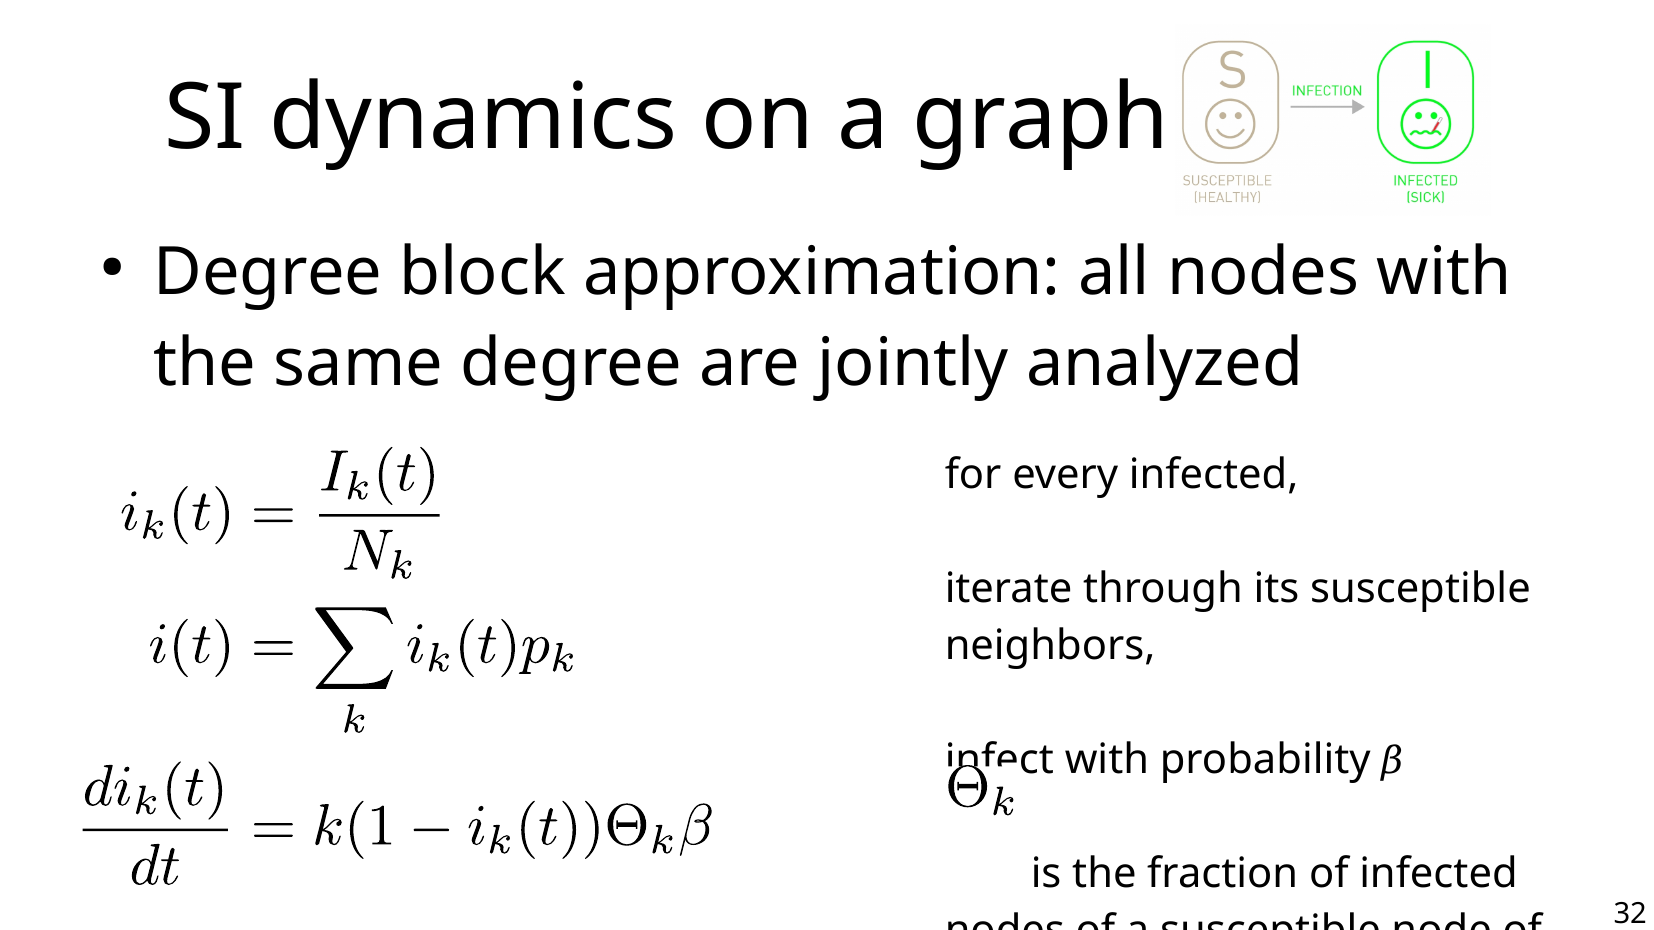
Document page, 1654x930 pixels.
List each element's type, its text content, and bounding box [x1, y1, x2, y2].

list Degree block approximation: all nodes with the same degree are jointly analyzed [82, 223, 1571, 763]
picture [1175, 24, 1491, 216]
text_box [945, 765, 1017, 816]
title SI dynamics on a graph [0, 1, 1336, 225]
text_box [82, 446, 715, 886]
text_box for every infected, iterate through its susceptible neighbors, infect with probability β is the fraction of infected nodes of a susceptible node of degree k [930, 436, 1646, 886]
